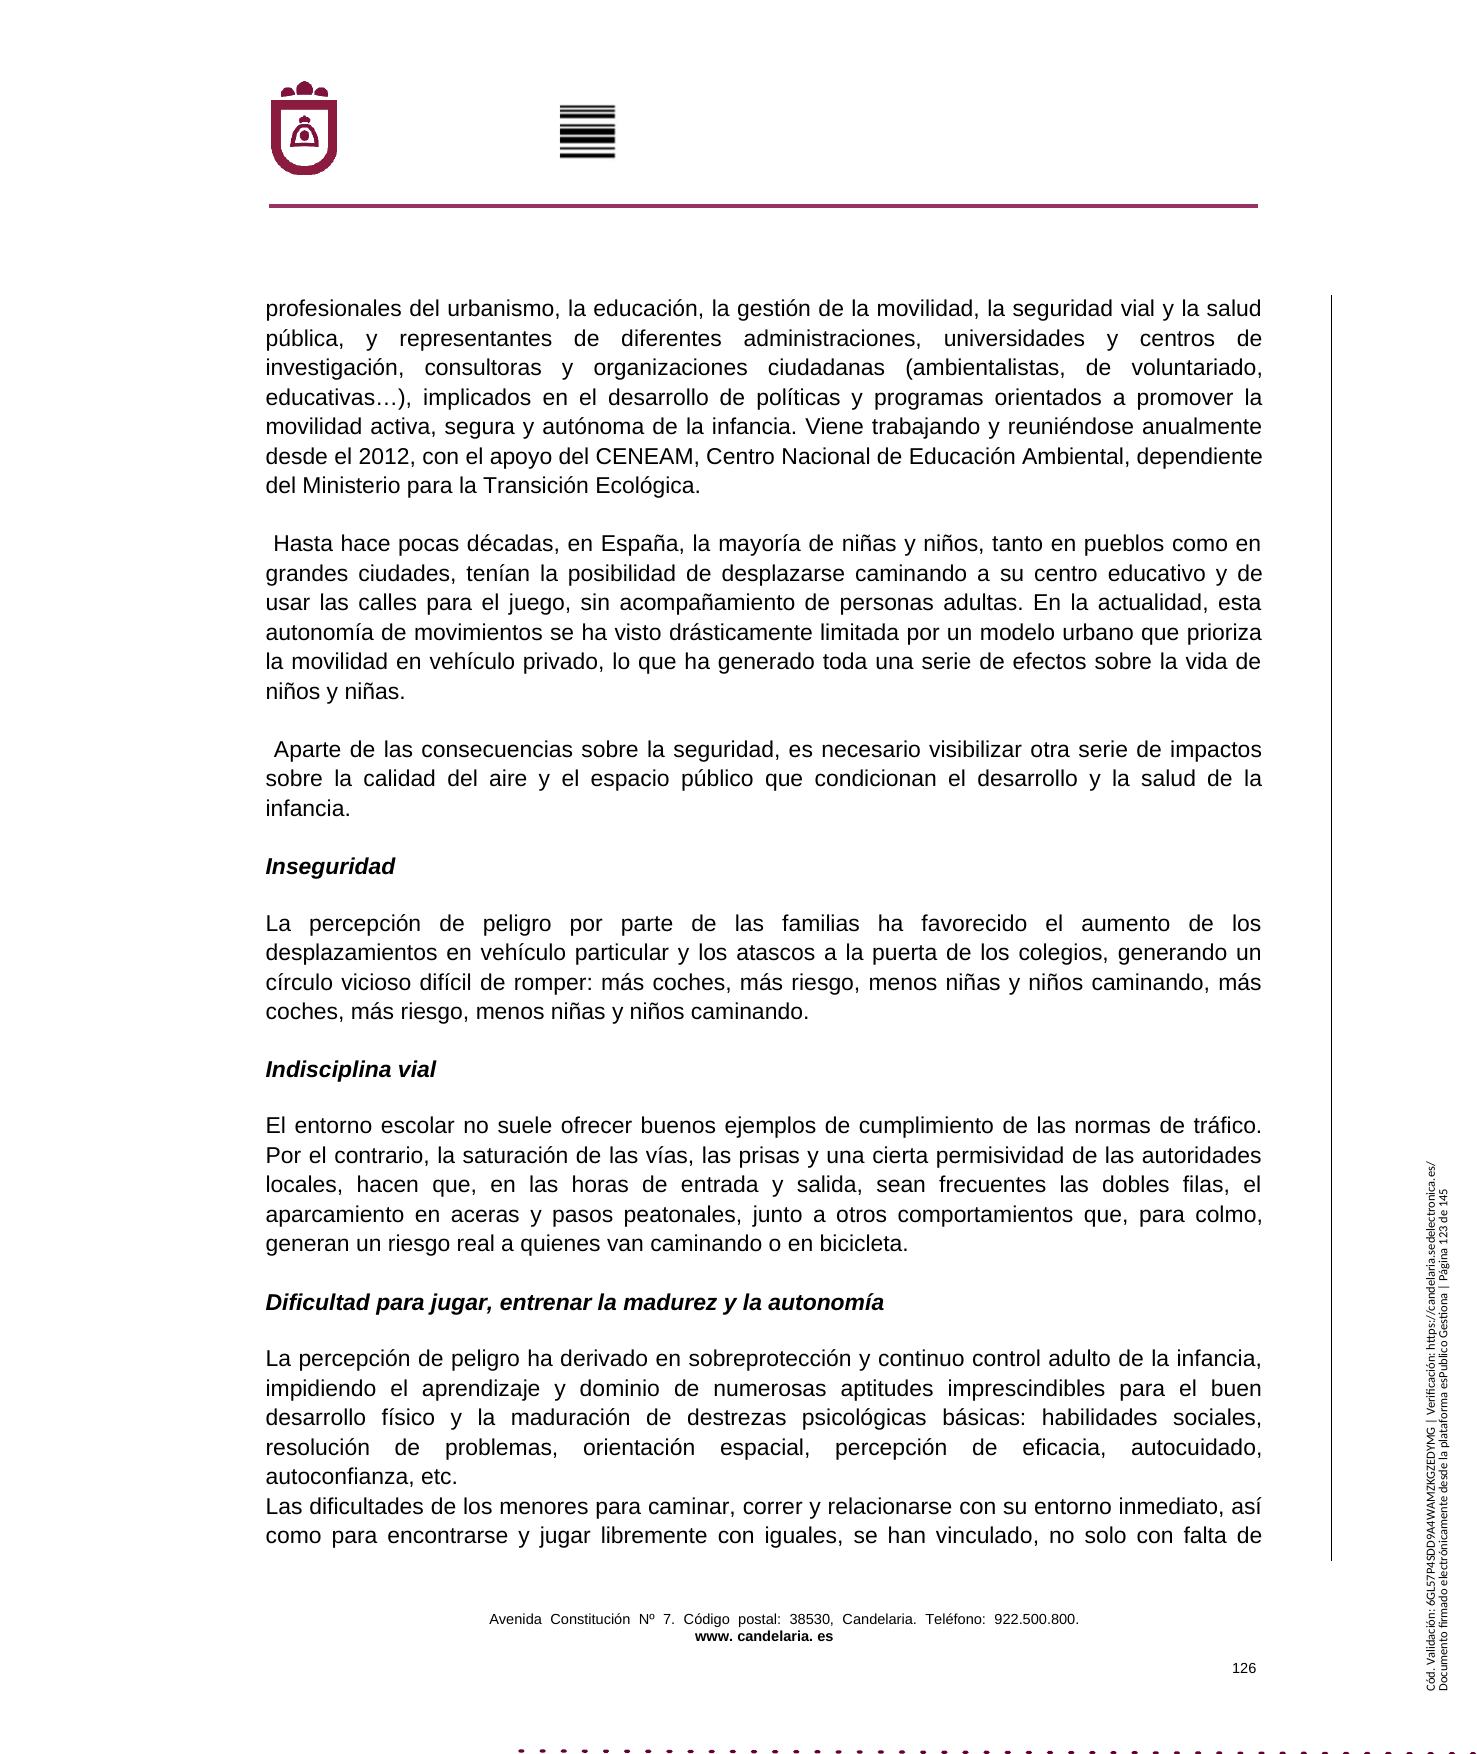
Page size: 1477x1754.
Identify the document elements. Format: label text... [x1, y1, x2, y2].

text Las dificultades de los menores para caminar, correr y relacionarse con su entorno inmediato, así como para encontrarse y jugar libremente con iguales, se han vinculado, no solo con falta de [265, 1493, 1263, 1549]
text Aparte de las consecuencias sobre la seguridad, es necesario visibilizar otra serie de impactos sobre la calidad del aire y el espacio público que condicionan el desarrollo y la salud de la infancia. [265, 736, 1263, 821]
text Hasta hace pocas décadas, en España, la mayoría de niñas y niños, tanto en pueblos como en grandes ciudades, tenían la posibilidad de desplazarse caminando a su centro educativo y de usar las calles para el juego, sin acompañamiento de personas adultas. En la actualidad, esta autonomía de movimientos se ha visto drásticamente limitada por un modelo urbano que prioriza la movilidad en vehículo privado, lo que ha generado toda una serie de efectos sobre la vida de niños y niñas. [265, 530, 1263, 704]
text Inseguridad [265, 853, 1264, 879]
text La percepción de peligro por parte de las familias ha favorecido el aumento de los desplazamientos en vehículo particular y los atascos a la puerta de los colegios, generando un círculo vicioso difícil de romper: más coches, más riesgo, menos niñas y niños caminando, más coches, más riesgo, menos niñas y niños caminando. [265, 909, 1263, 1024]
text El entorno escolar no suele ofrecer buenos ejemplos de cumplimiento de las normas de tráfico. Por el contrario, la saturación de las vías, las prisas y una cierta permisividad de las autoridades locales, hacen que, en las horas de entrada y salida, sean frecuentes las dobles filas, el aparcamiento en aceras y pasos peatonales, junto a otros comportamientos que, para colmo, generan un riesgo real a quienes van caminando o en bicicleta. [265, 1112, 1263, 1257]
text profesionales del urbanismo, la educación, la gestión de la movilidad, la seguridad vial y la salud pública, y representantes de diferentes administraciones, universidades y centros de investigación, consultoras y organizaciones ciudadanas (ambientalistas, de voluntariado, educativas…), implicados en el desarrollo de políticas y programas orientados a promover la movilidad activa, segura y autónoma de la infancia. Viene trabajando y reuniéndose anualmente desde el 2012, con el apoyo del CENEAM, Centro Nacional de Educación Ambiental, dependiente del Ministerio para la Transición Ecológica. [265, 295, 1263, 498]
text Dificultad para jugar, entrenar la madurez y la autonomía [265, 1289, 1264, 1315]
text Indisciplina vial [265, 1056, 1264, 1083]
text La percepción de peligro ha derivado en sobreprotección y continuo control adulto de la infancia, impidiendo el aprendizaje y dominio de numerosas aptitudes imprescindibles para el buen desarrollo físico y la maduración de destrezas psicológicas básicas: habilidades sociales, resolución de problemas, orientación espacial, percepción de eficacia, autocuidado, autoconfianza, etc. [265, 1345, 1263, 1489]
